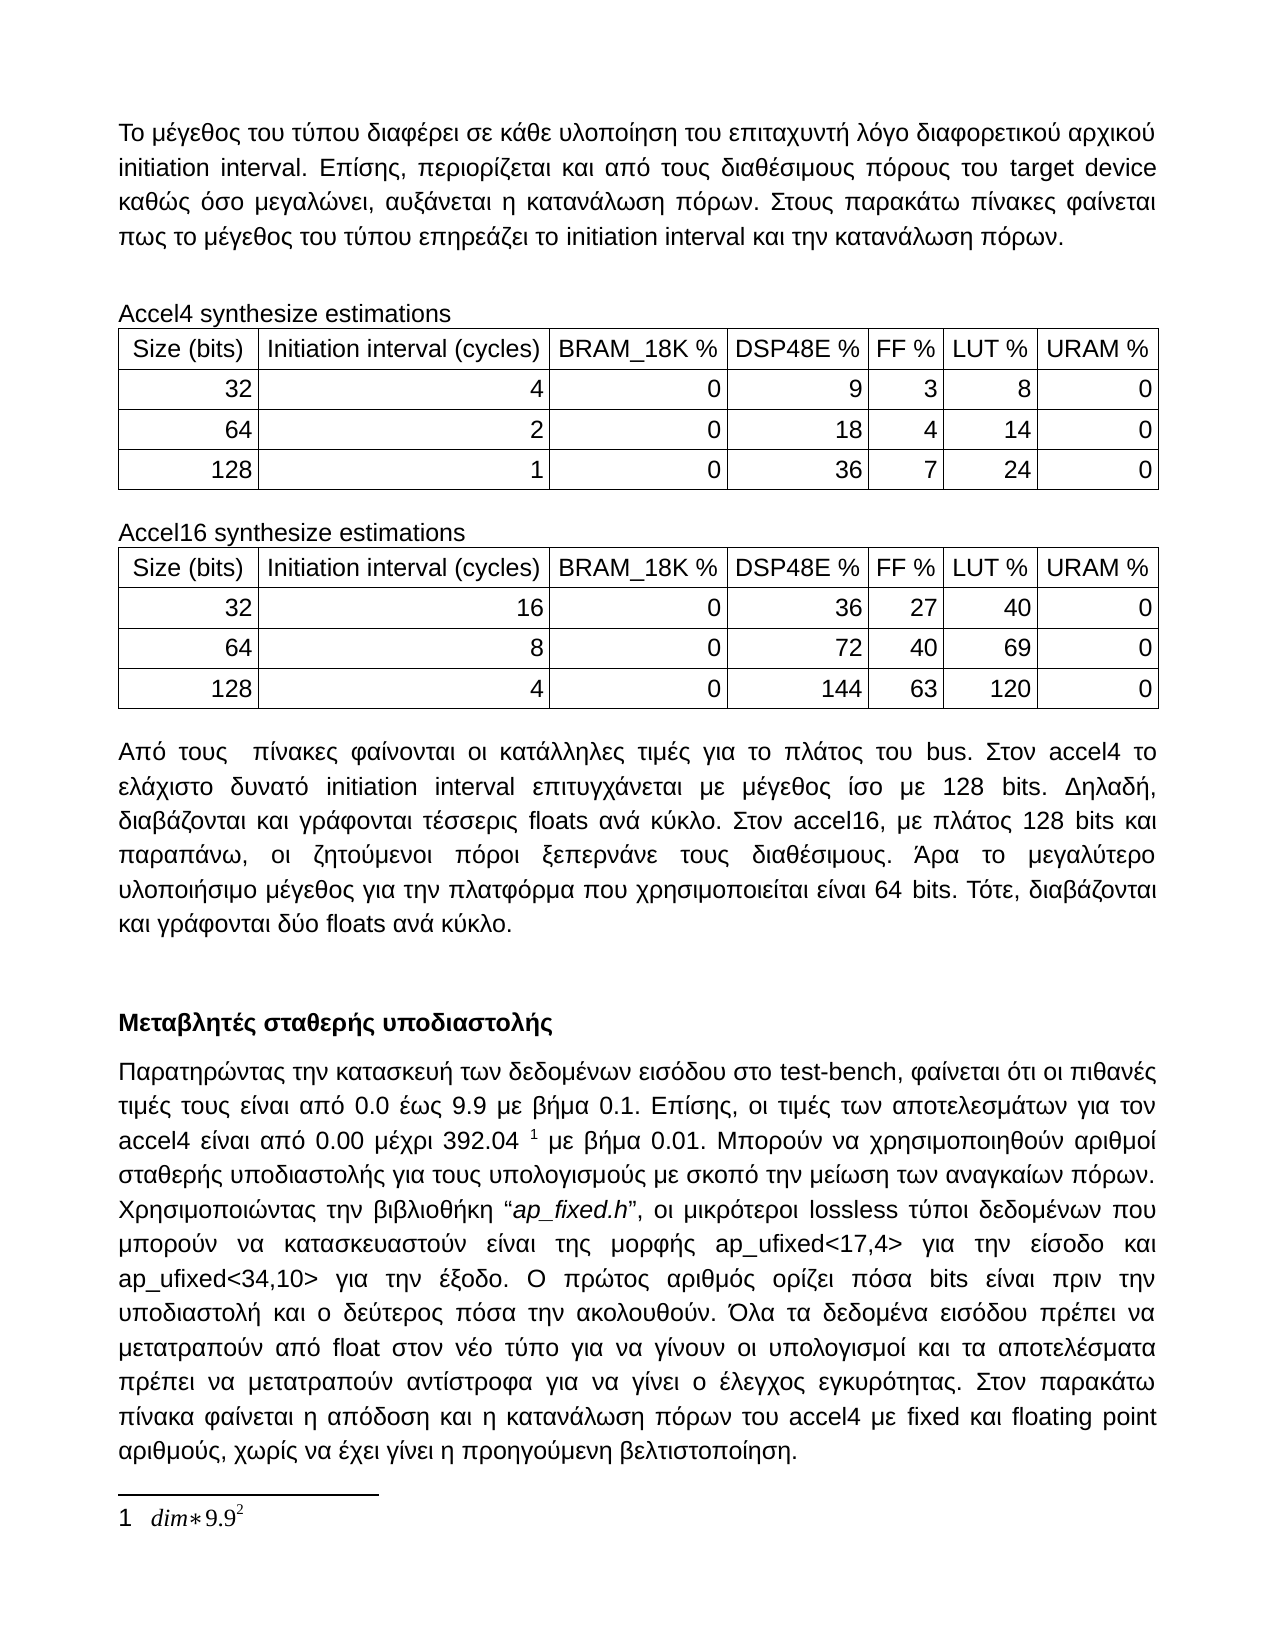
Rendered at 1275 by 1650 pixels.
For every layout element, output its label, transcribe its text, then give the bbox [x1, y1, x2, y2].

table_cell 0 [550, 410, 727, 449]
table_cell 9 [728, 370, 868, 409]
table_header Size (bits) [119, 548, 258, 587]
table_cell 64 [119, 410, 258, 449]
table_cell 0 [550, 450, 727, 489]
table_cell 0 [550, 629, 727, 668]
table_cell 0 [1038, 370, 1158, 409]
table_cell 128 [119, 669, 258, 708]
table_header Size (bits) [119, 329, 258, 368]
table_cell 16 [259, 588, 549, 628]
text Accel4 synthesize estimations [118, 299, 1157, 328]
table_header FF % [869, 329, 943, 368]
table_header DSP48E % [728, 329, 868, 368]
text Μεταβλητές σταθερής υποδιαστολής [118, 1008, 1157, 1036]
table_cell 4 [869, 410, 943, 449]
table_cell 32 [119, 588, 258, 628]
table_header BRAM_18K % [550, 548, 727, 587]
text Από τους πίνακες φαίνονται οι κατάλληλες τιμές για το πλάτος του bus. Στον accel4 το ελάχιστο δυνατό initiation interval επιτυγχάνεται με μέγεθος ίσο με 128 bits. Δηλαδή, διαβάζονται και γράφονται τέσσερις floats ανά κύκλο. Στον accel16, με πλάτος 128 bits και παραπάνω, οι ζητούμενοι πόροι ξεπερνάνε τους διαθέσιμους. Άρα το μεγαλύτερο υλοποιήσιμo μέγεθος για την πλατφόρμα που χρησιμοποιείται είναι 64 bits. Τότε, διαβάζονται και γράφονται δύο floats ανά κύκλο. [118, 737, 1157, 938]
table_cell 0 [550, 370, 727, 409]
table_cell 18 [728, 410, 868, 449]
table_cell 27 [869, 588, 943, 628]
table_cell 0 [1038, 410, 1158, 449]
table_cell 36 [728, 588, 868, 628]
table_cell 24 [944, 450, 1037, 489]
table_header Initiation interval (cycles) [259, 548, 549, 587]
table_cell 1 [259, 450, 549, 489]
table_header LUT % [944, 329, 1037, 368]
table_cell 8 [259, 629, 549, 668]
table_cell 7 [869, 450, 943, 489]
table_header URAM % [1038, 548, 1158, 587]
table_cell 120 [944, 669, 1037, 708]
table_cell 4 [259, 370, 549, 409]
table_cell 4 [259, 669, 549, 708]
table_cell 3 [869, 370, 943, 409]
text Παρατηρώντας την κατασκευή των δεδομένων εισόδου στο test-bench, φαίνεται ότι οι πιθανές τιμές τους είναι από 0.0 έως 9.9 με βήμα 0.1. Επίσης, οι τιμές των αποτελεσμάτων για τον accel4 είναι από 0.00 μέχρι 392.04 με βήμα 0.01. Μπορούν να χρησιμοποιηθούν αριθμοί σταθερής υποδιαστολής για τους υπολογισμούς με σκοπό την μείωση των αναγκαίων πόρων. Χρησιμοποιώντας την βιβλιοθήκη “ap_fixed.h”, οι μικρότεροι lossless τύποι δεδομένων που μπορούν να κατασκευαστούν είναι της μορφής ap_ufixed<17,4> για την είσοδο και ap_ufixed<34,10> για την έξοδο. Ο πρώτος αριθμός ορίζει πόσα bits είναι πριν την υποδιαστολή και ο δεύτερος πόσα την ακολουθούν. Όλα τα δεδομένα εισόδου πρέπει να μετατραπούν από float στον νέο τύπο για να γίνουν οι υπολογισμοί και τα αποτελέσματα πρέπει να μετατραπούν αντίστροφα για να γίνει ο έλεγχος εγκυρότητας. Στον παρακάτω πίνακα φαίνεται η απόδοση και η κατανάλωση πόρων του accel4 με fixed και floating point αριθμούς, χωρίς να έχει γίνει η προηγούμενη βελτιστοποίηση. [118, 1057, 1157, 1465]
table_cell 64 [119, 629, 258, 668]
table_cell 0 [550, 588, 727, 628]
table_header URAM % [1038, 329, 1158, 368]
table_header Initiation interval (cycles) [259, 329, 549, 368]
table_header BRAM_18K % [550, 329, 727, 368]
table_cell 0 [550, 669, 727, 708]
table_cell 144 [728, 669, 868, 708]
table_cell 8 [944, 370, 1037, 409]
text Το μέγεθος του τύπου διαφέρει σε κάθε υλοποίηση του επιταχυντή λόγο διαφορετικού αρχικού initiation interval. Επίσης, περιορίζεται και από τους διαθέσιμους πόρους του target device καθώς όσο μεγαλώνει, αυξάνεται η κατανάλωση πόρων. Στους παρακάτω πίνακες φαίνεται πως το μέγεθος του τύπου επηρεάζει το initiation interval και την κατανάλωση πόρων. [118, 118, 1157, 250]
text Accel16 synthesize estimations [118, 518, 1157, 547]
table_cell 72 [728, 629, 868, 668]
table_cell 40 [869, 629, 943, 668]
table_cell 0 [1038, 450, 1158, 489]
table_cell 40 [944, 588, 1037, 628]
table_cell 0 [1038, 588, 1158, 628]
table_cell 69 [944, 629, 1037, 668]
table_header FF % [869, 548, 943, 587]
table_header LUT % [944, 548, 1037, 587]
table_header DSP48E % [728, 548, 868, 587]
table_cell 2 [259, 410, 549, 449]
table_cell 0 [1038, 669, 1158, 708]
table_cell 0 [1038, 629, 1158, 668]
table_cell 14 [944, 410, 1037, 449]
table_cell 36 [728, 450, 868, 489]
table_cell 63 [869, 669, 943, 708]
table_cell 32 [119, 370, 258, 409]
table_cell 128 [119, 450, 258, 489]
